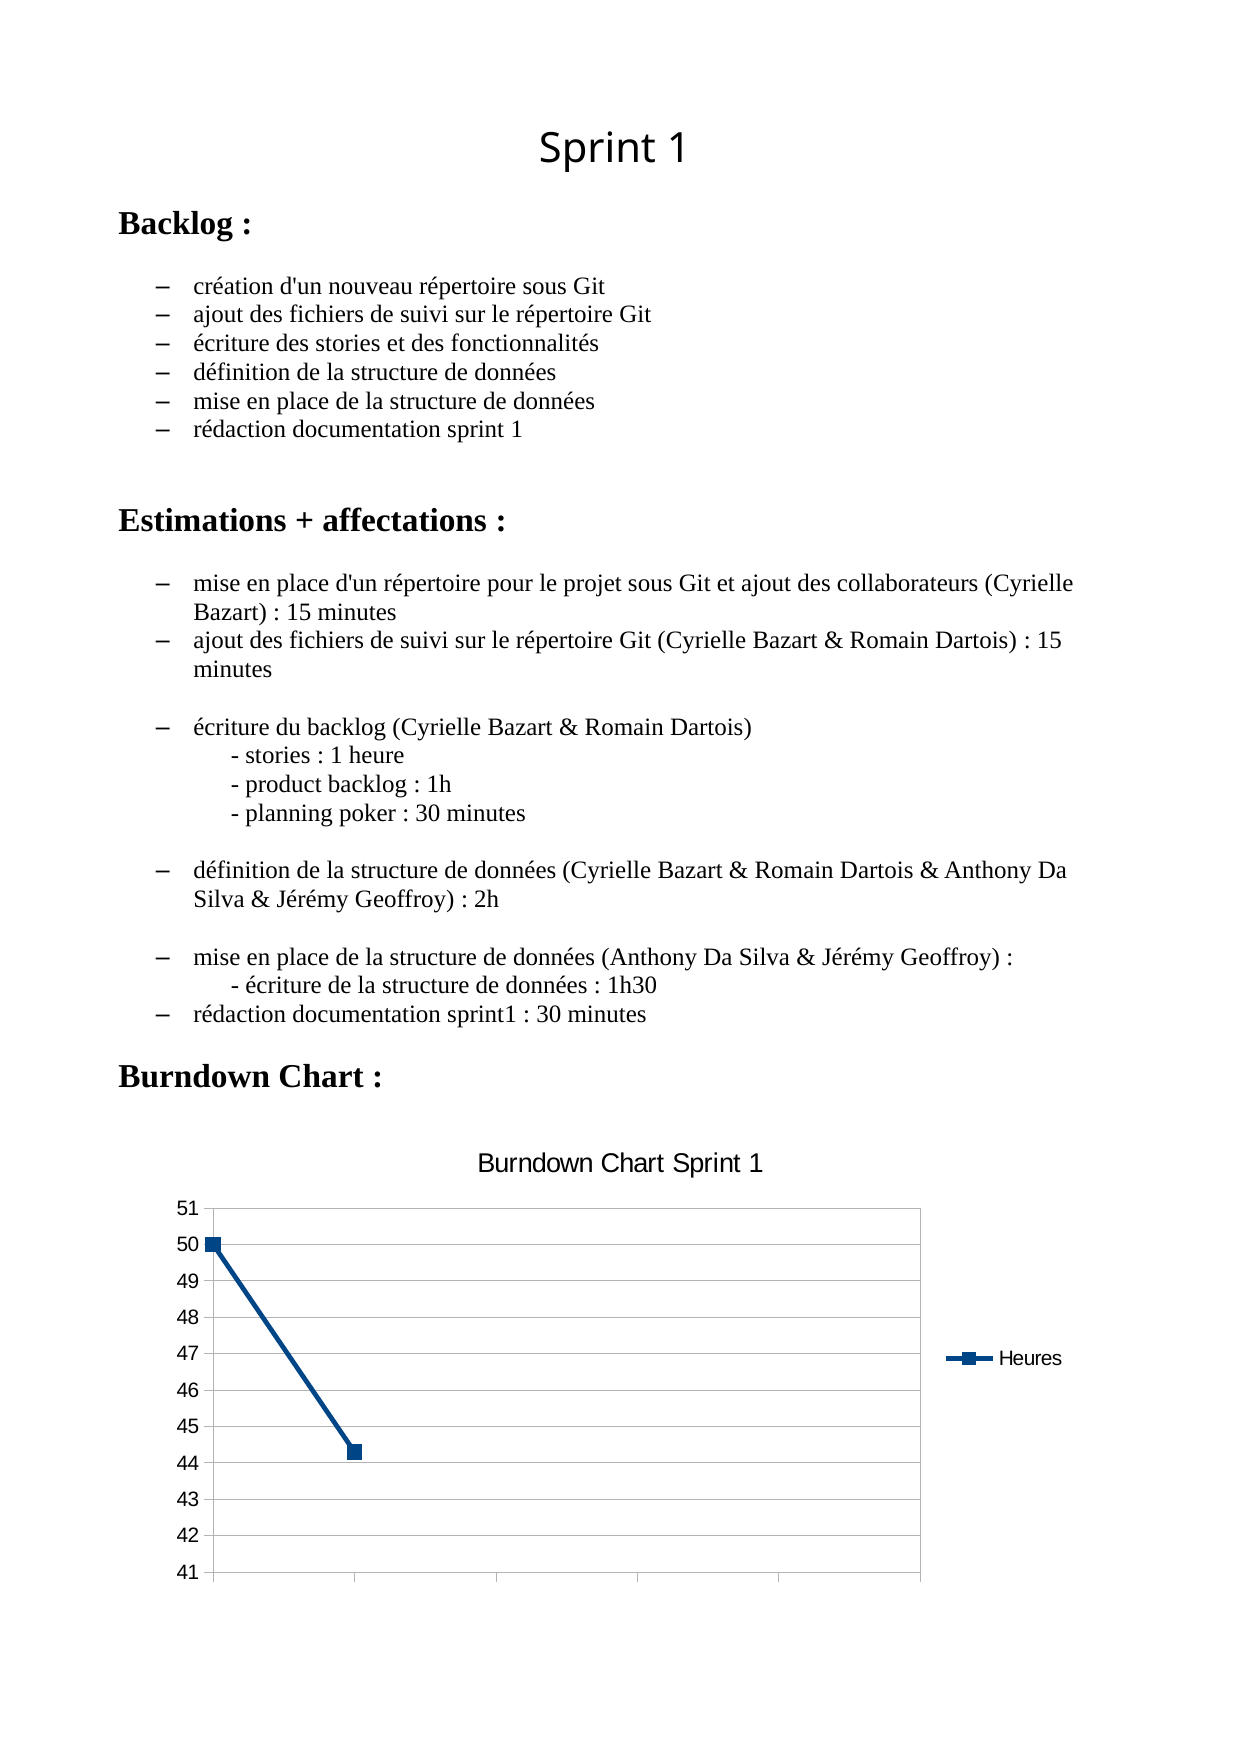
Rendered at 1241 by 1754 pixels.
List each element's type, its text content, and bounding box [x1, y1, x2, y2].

list mise en place de la structure de données (Anthony Da Silva & Jérémy Geoffroy) : [156, 942, 1122, 970]
text Backlog : [118, 204, 1122, 242]
list ajout des fichiers de suivi sur le répertoire Git (Cyrielle Bazart & Romain Dartois) : 15 minutes [156, 625, 1122, 683]
list mise en place d'un répertoire pour le projet sous Git et ajout des collaborateurs (Cyrielle Bazart) : 15 minutes [156, 568, 1122, 625]
list écriture des stories et des fonctionnalités [156, 328, 1122, 357]
list écriture du backlog (Cyrielle Bazart & Romain Dartois) [156, 712, 1122, 740]
list mise en place de la structure de données [156, 386, 1122, 414]
list - écriture de la structure de données : 1h30 [193, 970, 1122, 999]
list création d'un nouveau répertoire sous Git [156, 271, 1122, 299]
text Sprint 1 [118, 118, 1122, 175]
list rédaction documentation sprint1 : 30 minutes [156, 999, 1122, 1028]
list - planning poker : 30 minutes [193, 798, 1122, 827]
text Burndown Chart : [118, 1057, 1122, 1095]
list ajout des fichiers de suivi sur le répertoire Git [156, 299, 1122, 328]
list - product backlog : 1h [193, 769, 1122, 798]
text Estimations + affectations : [118, 501, 1122, 539]
list définition de la structure de données [156, 357, 1122, 386]
list définition de la structure de données (Cyrielle Bazart & Romain Dartois & Anthony Da Silva & Jérémy Geoffroy) : 2h [156, 855, 1122, 913]
list rédaction documentation sprint 1 [156, 414, 1122, 443]
list - stories : 1 heure [193, 740, 1122, 769]
